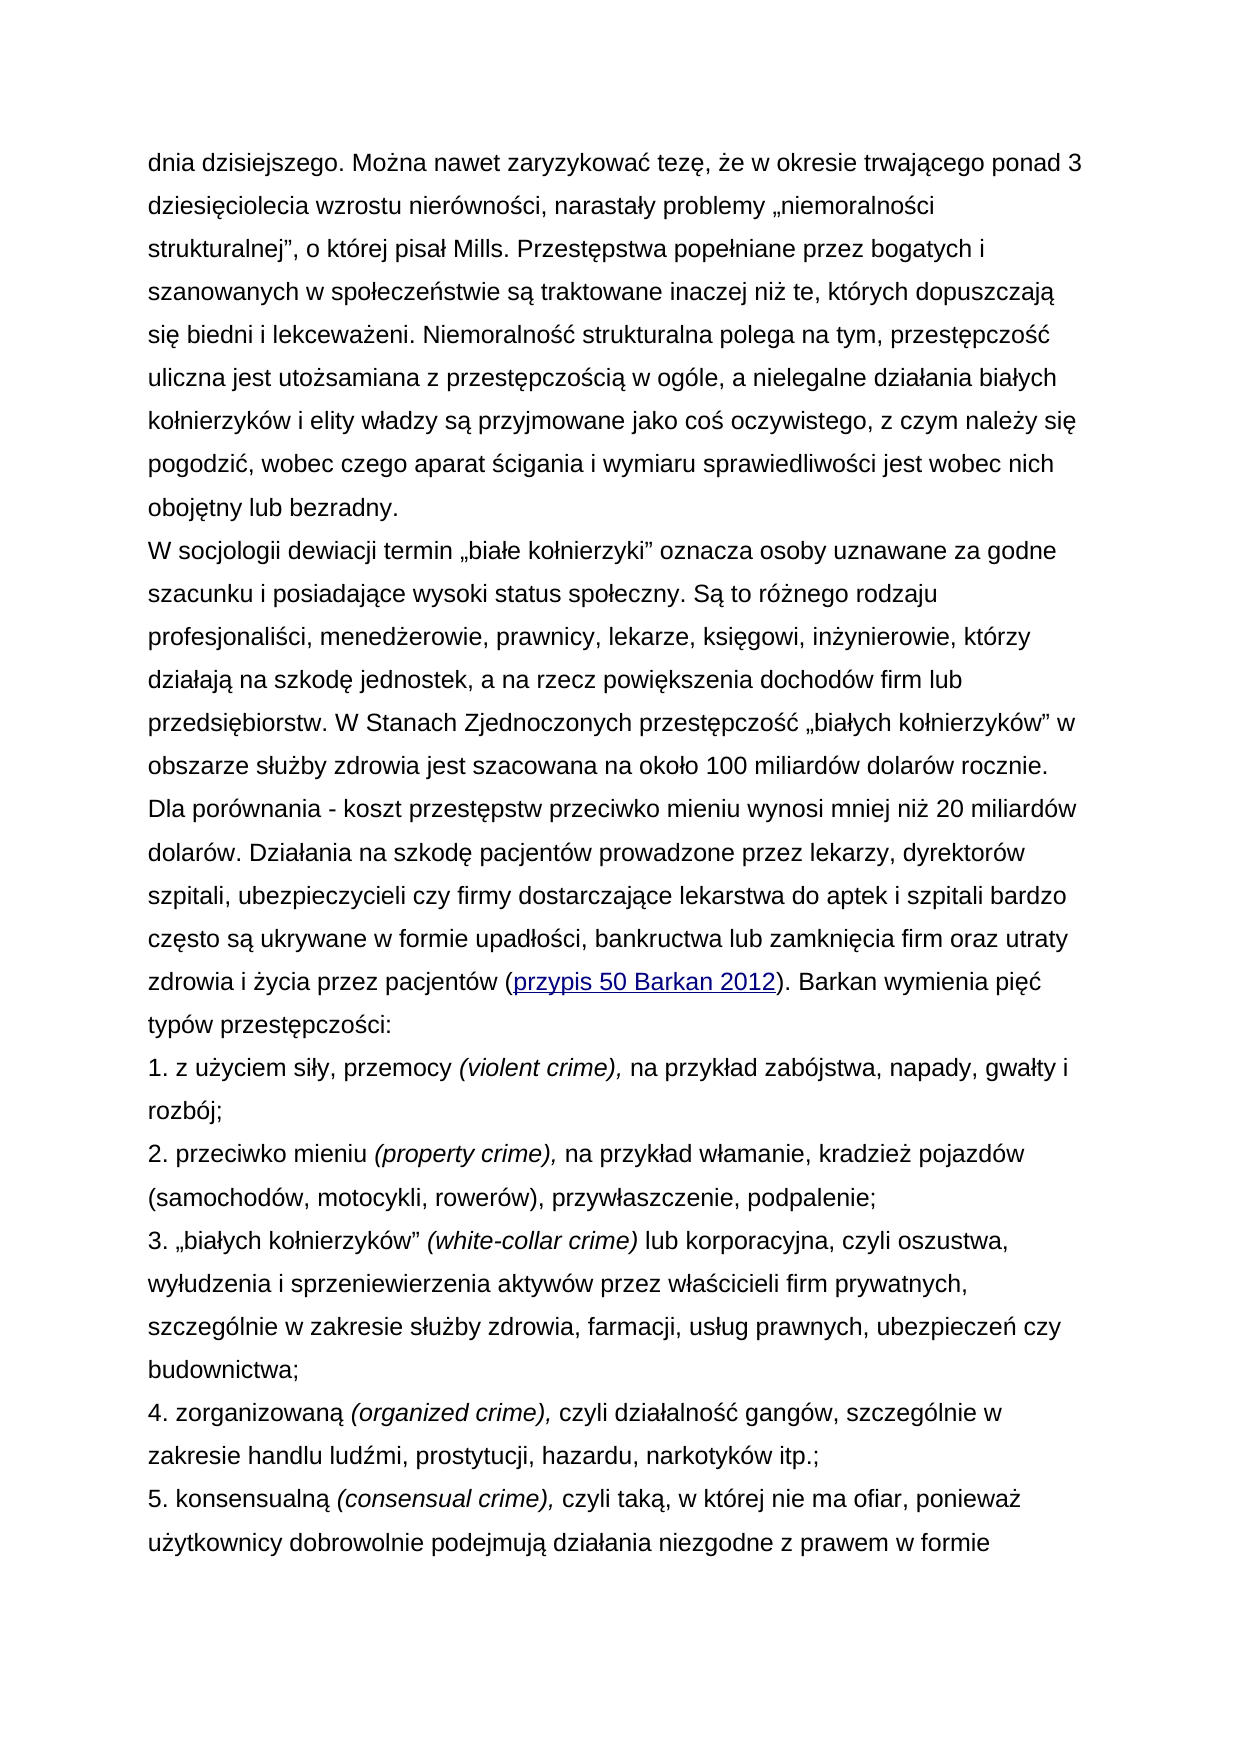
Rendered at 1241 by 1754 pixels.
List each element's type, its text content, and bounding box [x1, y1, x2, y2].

text 2. przeciwko mieniu (property crime), na przykład włamanie, kradzież pojazdów [148, 1139, 1093, 1168]
text 3. „białych kołnierzyków” (white-collar crime) lub korporacyjna, czyli oszustwa, wyłudzenia i sprzeniewierzenia aktywów przez właścicieli firm prywatnych, szczególnie w zakresie służby zdrowia, farmacji, usług prawnych, ubezpieczeń czy budownictwa; [148, 1226, 1093, 1384]
text 1. z użyciem siły, przemocy (violent crime), na przykład zabójstwa, napady, gwałty i rozbój; [148, 1053, 1093, 1125]
text W socjologii dewiacji termin „białe kołnierzyki” oznacza osoby uznawane za godne szacunku i posiadające wysoki status społeczny. Są to różnego rodzaju profesjonaliści, menedżerowie, prawnicy, lekarze, księgowi, inżynierowie, którzy działają na szkodę jednostek, a na rzecz powiększenia dochodów firm lub przedsiębiorstw. W Stanach Zjednoczonych przestępczość „białych kołnierzyków” w obszarze służby zdrowia jest szacowana na około 100 miliardów dolarów rocznie. Dla porównania - koszt przestępstw przeciwko mieniu wynosi mniej niż 20 miliardów dolarów. Działania na szkodę pacjentów prowadzone przez lekarzy, dyrektorów szpitali, ubezpieczycieli czy firmy dostarczające lekarstwa do aptek i szpitali bardzo często są ukrywane w formie upadłości, bankructwa lub zamknięcia firm oraz utraty zdrowia i życia przez pacjentów (przypis 50 Barkan 2012). Barkan wymienia pięć typów przestępczości: [148, 536, 1093, 1039]
text 5. konsensualną (consensual crime), czyli taką, w której nie ma ofiar, ponieważ użytkownicy dobrowolnie podejmują działania niezgodne z prawem w formie [148, 1484, 1093, 1556]
text 4. zorganizowaną (organized crime), czyli działalność gangów, szczególnie w zakresie handlu ludźmi, prostytucji, hazardu, narkotyków itp.; [148, 1398, 1093, 1470]
text (samochodów, motocykli, rowerów), przywłaszczenie, podpalenie; [148, 1183, 1093, 1211]
text dnia dzisiejszego. Można nawet zaryzykować tezę, że w okresie trwającego ponad 3 dziesięciolecia wzrostu nierówności, narastały problemy „niemoralności strukturalnej”, o której pisał Mills. Przestępstwa popełniane przez bogatych i szanowanych w społeczeństwie są traktowane inaczej niż te, których dopuszczają się biedni i lekceważeni. Niemoralność strukturalna polega na tym, przestępczość uliczna jest utożsamiana z przestępczością w ogóle, a nielegalne działania białych kołnierzyków i elity władzy są przyjmowane jako coś oczywistego, z czym należy się pogodzić, wobec czego aparat ścigania i wymiaru sprawiedliwości jest wobec nich obojętny lub bezradny. [148, 148, 1093, 521]
